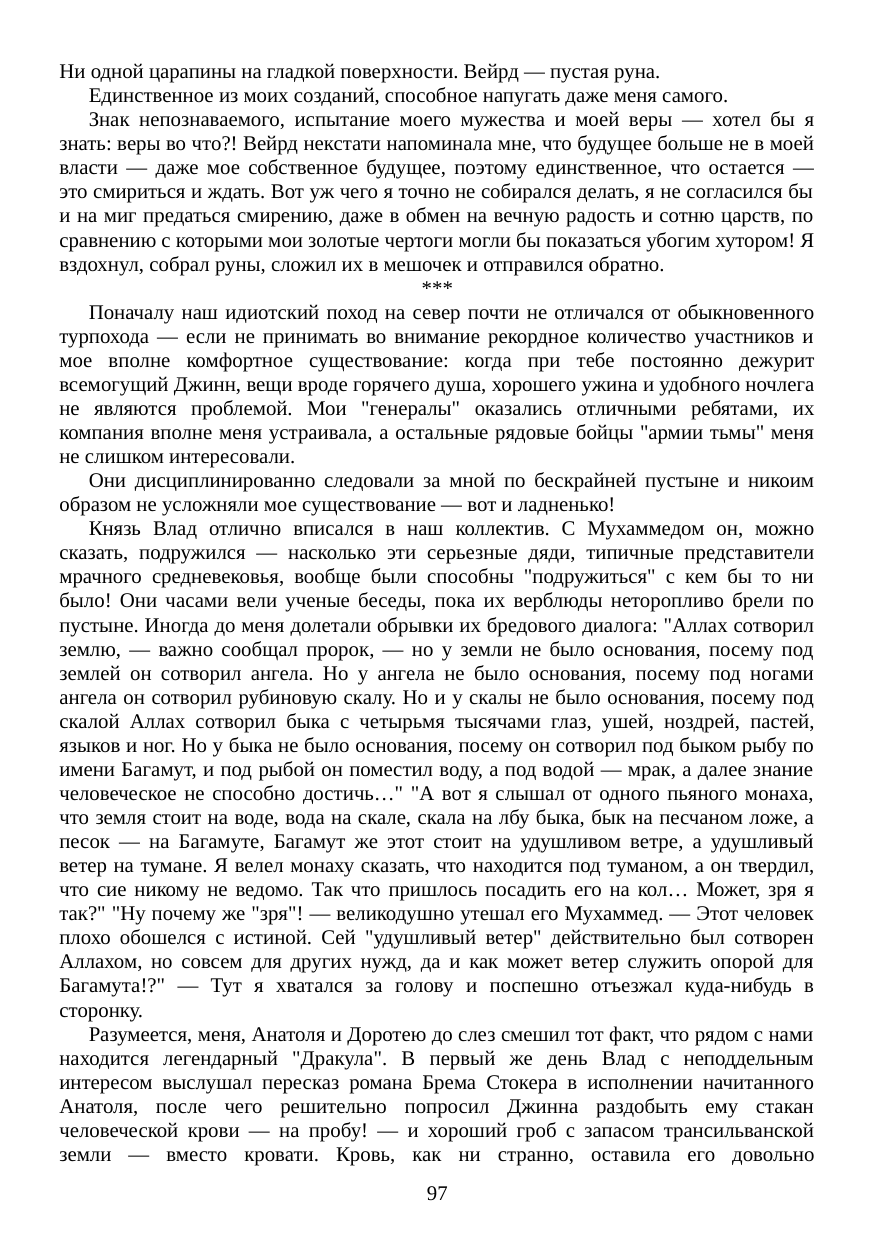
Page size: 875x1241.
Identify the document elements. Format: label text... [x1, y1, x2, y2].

text Они дисциплинированно следовали за мной по бескрайней пустыне и никоим образом не усложняли мое существование — вот и ладненько! [59, 468, 815, 516]
text Ни одной царапины на гладкой поверхности. Вейрд — пустая руна. [59, 59, 815, 83]
text *** [59, 276, 815, 300]
text Разумеется, меня, Анатоля и Доротею до слез смешил тот факт, что рядом с нами находится легендарный "Дракула". В первый же день Влад с неподдельным интересом выслушал пересказ романа Брема Стокера в исполнении начитанного Анатоля, после чего решительно попросил Джинна раздобыть ему стакан человеческой крови — на пробу! — и хороший гроб с запасом трансильванской земли — вместо кровати. Кровь, как ни странно, оставила его довольно [59, 1022, 815, 1166]
text Знак непознаваемого, испытание моего мужества и моей веры — хотел бы я знать: веры во что?! Вейрд некстати напоминала мне, что будущее больше не в моей власти — даже мое собственное будущее, поэтому единственное, что остается — это смириться и ждать. Вот уж чего я точно не собирался делать, я не согласился бы и на миг предаться смирению, даже в обмен на вечную радость и сотню царств, по сравнению с которыми мои золотые чертоги могли бы показаться убогим хутором! Я вздохнул, собрал руны, сложил их в мешочек и отправился обратно. [59, 107, 815, 276]
text Поначалу наш идиотский поход на север почти не отличался от обыкновенного турпохода — если не принимать во внимание рекордное количество участников и мое вполне комфортное существование: когда при тебе постоянно дежурит всемогущий Джинн, вещи вроде горячего душа, хорошего ужина и удобного ночлега не являются проблемой. Мои "генералы" оказались отличными ребятами, их компания вполне меня устраивала, а остальные рядовые бойцы "армии тьмы" меня не слишком интересовали. [59, 300, 815, 468]
text Единственное из моих созданий, способное напугать даже меня самого. [59, 83, 815, 107]
text Князь Влад отлично вписался в наш коллектив. С Мухаммедом он, можно сказать, подружился — насколько эти серьезные дяди, типичные представители мрачного средневековья, вообще были способны "подружиться" с кем бы то ни было! Они часами вели ученые беседы, пока их верблюды неторопливо брели по пустыне. Иногда до меня долетали обрывки их бредового диалога: "Аллах сотворил землю, — важно сообщал пророк, — но у земли не было основания, посему под землей он сотворил ангела. Но у ангела не было основания, посему под ногами ангела он сотворил рубиновую скалу. Но и у скалы не было основания, посему под скалой Аллах сотворил быка с четырьмя тысячами глаз, ушей, ноздрей, пастей, языков и ног. Но у быка не было основания, посему он сотворил под быком рыбу по имени Багамут, и под рыбой он поместил воду, а под водой — мрак, а далее знание человеческое не способно достичь…" "А вот я слышал от одного пьяного монаха, что земля стоит на воде, вода на скале, скала на лбу быка, бык на песчаном ложе, а песок — на Багамуте, Багамут же этот стоит на удушливом ветре, а удушливый ветер на тумане. Я велел монаху сказать, что находится под туманом, а он твердил, что сие никому не ведомо. Так что пришлось посадить его на кол… Может, зря я так?" "Ну почему же "зря"! — великодушно утешал его Мухаммед. — Этот человек плохо обошелся с истиной. Сей "удушливый ветер" действительно был сотворен Аллахом, но совсем для других нужд, да и как может ветер служить опорой для Багамута!?" — Тут я хватался за голову и поспешно отъезжал куда-нибудь в сторонку. [59, 516, 815, 1022]
